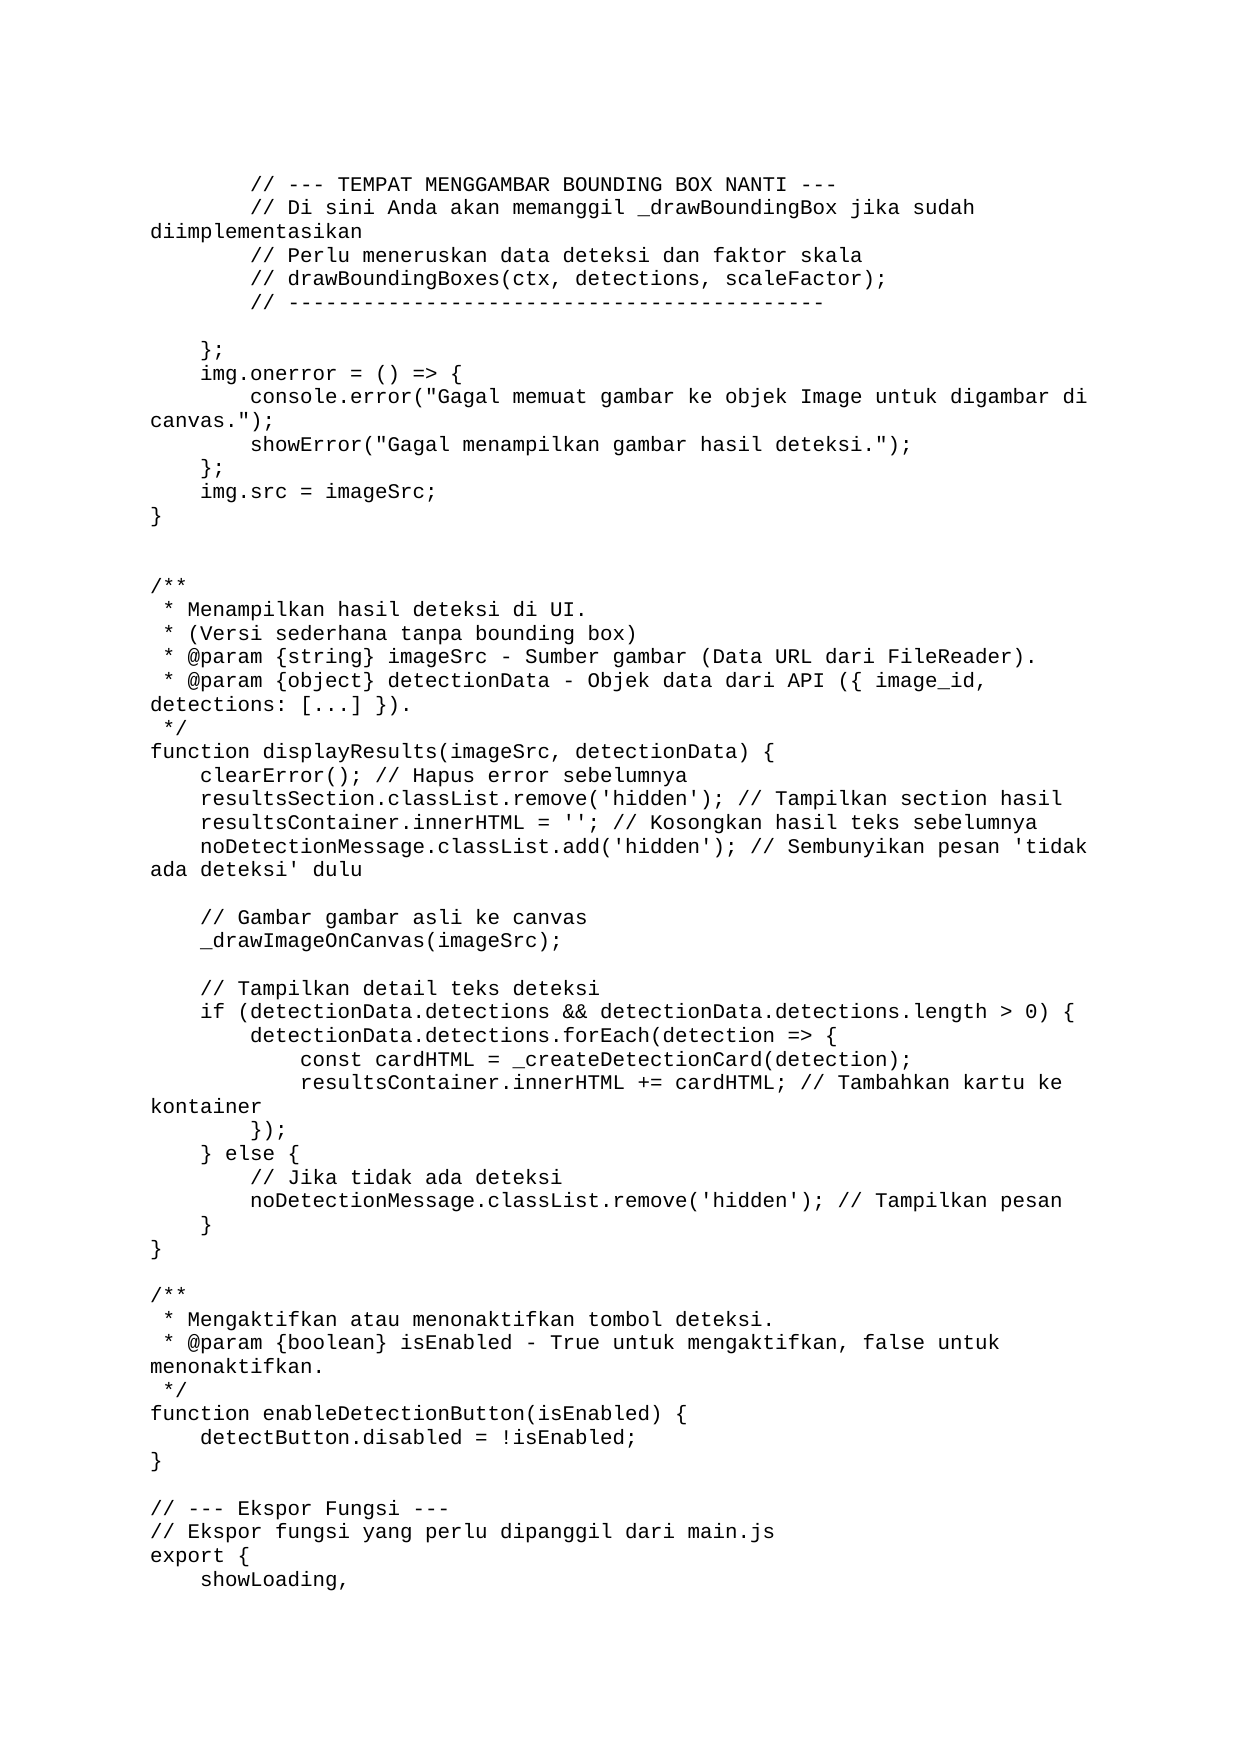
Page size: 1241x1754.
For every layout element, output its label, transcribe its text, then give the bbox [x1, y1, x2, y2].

text function displayResults(imageSrc, detectionData) { [150, 741, 1090, 765]
text * @param {boolean} isEnabled - True untuk mengaktifkan, false untuk menonaktifkan. [150, 1332, 1090, 1379]
text * Mengaktifkan atau menonaktifkan tombol deteksi. [150, 1309, 1090, 1332]
text // Di sini Anda akan memanggil _drawBoundingBox jika sudah diimplementasikan [150, 197, 1090, 244]
text // Ekspor fungsi yang perlu dipanggil dari main.js [150, 1521, 1090, 1545]
text // Perlu meneruskan data deteksi dan faktor skala [150, 244, 1090, 268]
text } [150, 505, 1090, 528]
text /** [150, 576, 1090, 599]
text */ [150, 717, 1090, 741]
text }; [150, 457, 1090, 481]
text // Jika tidak ada deteksi [150, 1167, 1090, 1190]
text // drawBoundingBoxes(ctx, detections, scaleFactor); [150, 268, 1090, 292]
text console.error("Gagal memuat gambar ke objek Image untuk digambar di canvas."); [150, 386, 1090, 434]
text * @param {object} detectionData - Objek data dari API ({ image_id, detections: [...] }). [150, 670, 1090, 717]
text detectionData.detections.forEach(detection => { [150, 1025, 1090, 1048]
text export { [150, 1545, 1090, 1569]
text img.onerror = () => { [150, 363, 1090, 386]
text _drawImageOnCanvas(imageSrc); [150, 930, 1090, 954]
text // Tampilkan detail teks deteksi [150, 978, 1090, 1001]
text } [150, 1214, 1090, 1238]
text noDetectionMessage.classList.add('hidden'); // Sembunyikan pesan 'tidak ada deteksi' dulu [150, 836, 1090, 883]
text } [150, 1238, 1090, 1261]
text // ------------------------------------------- [150, 292, 1090, 316]
text img.src = imageSrc; [150, 481, 1090, 505]
text * @param {string} imageSrc - Sumber gambar (Data URL dari FileReader). [150, 647, 1090, 670]
text // Gambar gambar asli ke canvas [150, 907, 1090, 930]
text if (detectionData.detections && detectionData.detections.length > 0) { [150, 1001, 1090, 1025]
text resultsContainer.innerHTML += cardHTML; // Tambahkan kartu ke kontainer [150, 1072, 1090, 1119]
text }); [150, 1119, 1090, 1143]
text resultsContainer.innerHTML = ''; // Kosongkan hasil teks sebelumnya [150, 812, 1090, 836]
text resultsSection.classList.remove('hidden'); // Tampilkan section hasil [150, 788, 1090, 812]
text showError("Gagal menampilkan gambar hasil deteksi."); [150, 434, 1090, 457]
text * Menampilkan hasil deteksi di UI. [150, 599, 1090, 623]
text function enableDetectionButton(isEnabled) { [150, 1403, 1090, 1427]
text }; [150, 339, 1090, 363]
text // --- TEMPAT MENGGAMBAR BOUNDING BOX NANTI --- [150, 174, 1090, 197]
text } [150, 1451, 1090, 1474]
text * (Versi sederhana tanpa bounding box) [150, 623, 1090, 647]
text /** [150, 1285, 1090, 1309]
text const cardHTML = _createDetectionCard(detection); [150, 1048, 1090, 1072]
text clearError(); // Hapus error sebelumnya [150, 765, 1090, 788]
text detectButton.disabled = !isEnabled; [150, 1427, 1090, 1451]
text showLoading, [150, 1569, 1090, 1592]
text noDetectionMessage.classList.remove('hidden'); // Tampilkan pesan [150, 1190, 1090, 1214]
text */ [150, 1379, 1090, 1403]
text // --- Ekspor Fungsi --- [150, 1498, 1090, 1521]
text } else { [150, 1143, 1090, 1167]
